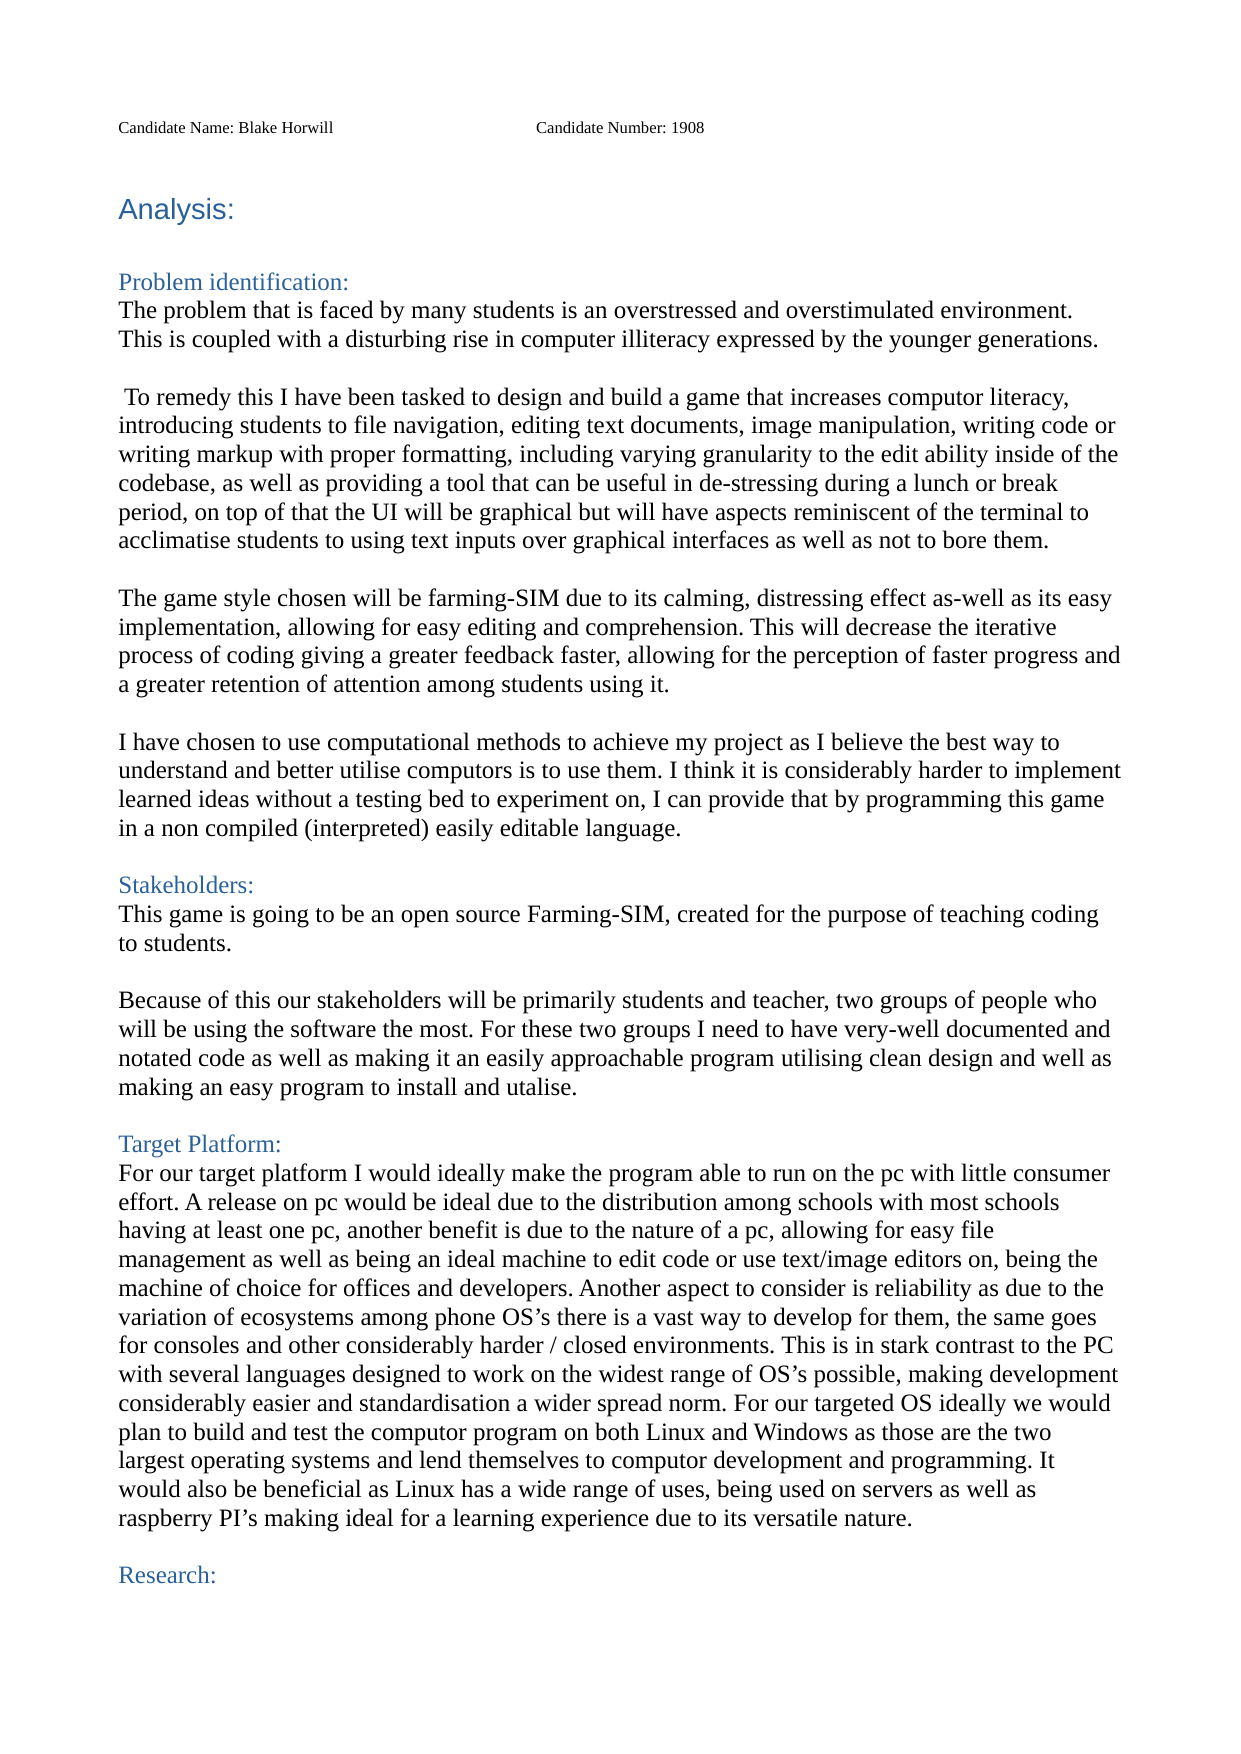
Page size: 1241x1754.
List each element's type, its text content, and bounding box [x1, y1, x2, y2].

text Target Platform: For our target platform I would ideally make the program able to run on the pc with little consumer effort. A release on pc would be ideal due to the distribution among schools with most schools having at least one pc, another benefit is due to the nature of a pc, allowing for easy file management as well as being an ideal machine to edit code or use text/image editors on, being the machine of choice for offices and developers. Another aspect to consider is reliability as due to the variation of ecosystems among phone OS’s there is a vast way to develop for them, the same goes for consoles and other considerably harder / closed environments. This is in stark contrast to the PC with several languages designed to work on the widest range of OS’s possible, making development considerably easier and standardisation a wider spread norm. For our targeted OS ideally we would plan to build and test the computor program on both Linux and Windows as those are the two largest operating systems and lend themselves to computor development and programming. It would also be beneficial as Linux has a wide range of uses, being used on servers as well as raspberry PI’s making ideal for a learning experience due to its versatile nature. [118, 1129, 1122, 1532]
text I have chosen to use computational methods to achieve my project as I believe the best way to understand and better utilise computors is to use them. I think it is considerably harder to implement learned ideas without a testing bed to experiment on, I can provide that by programming this game in a non compiled (interpreted) easily editable language. [118, 727, 1122, 870]
subtitle Analysis: [118, 192, 1122, 225]
text Research: [118, 1560, 1122, 1589]
text Problem identification: The problem that is faced by many students is an overstressed and overstimulated environment. This is coupled with a disturbing rise in computer illiteracy expressed by the younger generations. [118, 238, 1122, 353]
text The game style chosen will be farming-SIM due to its calming, distressing effect as-well as its easy implementation, allowing for easy editing and comprehension. This will decrease the iterative process of coding giving a greater feedback faster, allowing for the perception of faster progress and a greater retention of attention among students using it. [118, 583, 1122, 698]
text Stakeholders: [118, 870, 1122, 899]
text To remedy this I have been tasked to design and build a game that increases computor literacy, introducing students to file navigation, editing text documents, image manipulation, writing code or writing markup with proper formatting, including varying granularity to the edit ability inside of the codebase, as well as providing a tool that can be useful in de-stressing during a lunch or break period, on top of that the UI will be graphical but will have aspects reminiscent of the terminal to acclimatise students to using text inputs over graphical interfaces as well as not to bore them. [118, 382, 1122, 554]
text This game is going to be an open source Farming-SIM, created for the purpose of teaching coding to students. [118, 899, 1122, 957]
text Because of this our stakeholders will be primarily students and teacher, two groups of people who will be using the software the most. For these two groups I need to have very-well documented and notated code as well as making it an easily approachable program utilising clean design and well as making an easy program to install and utalise. [118, 985, 1122, 1100]
